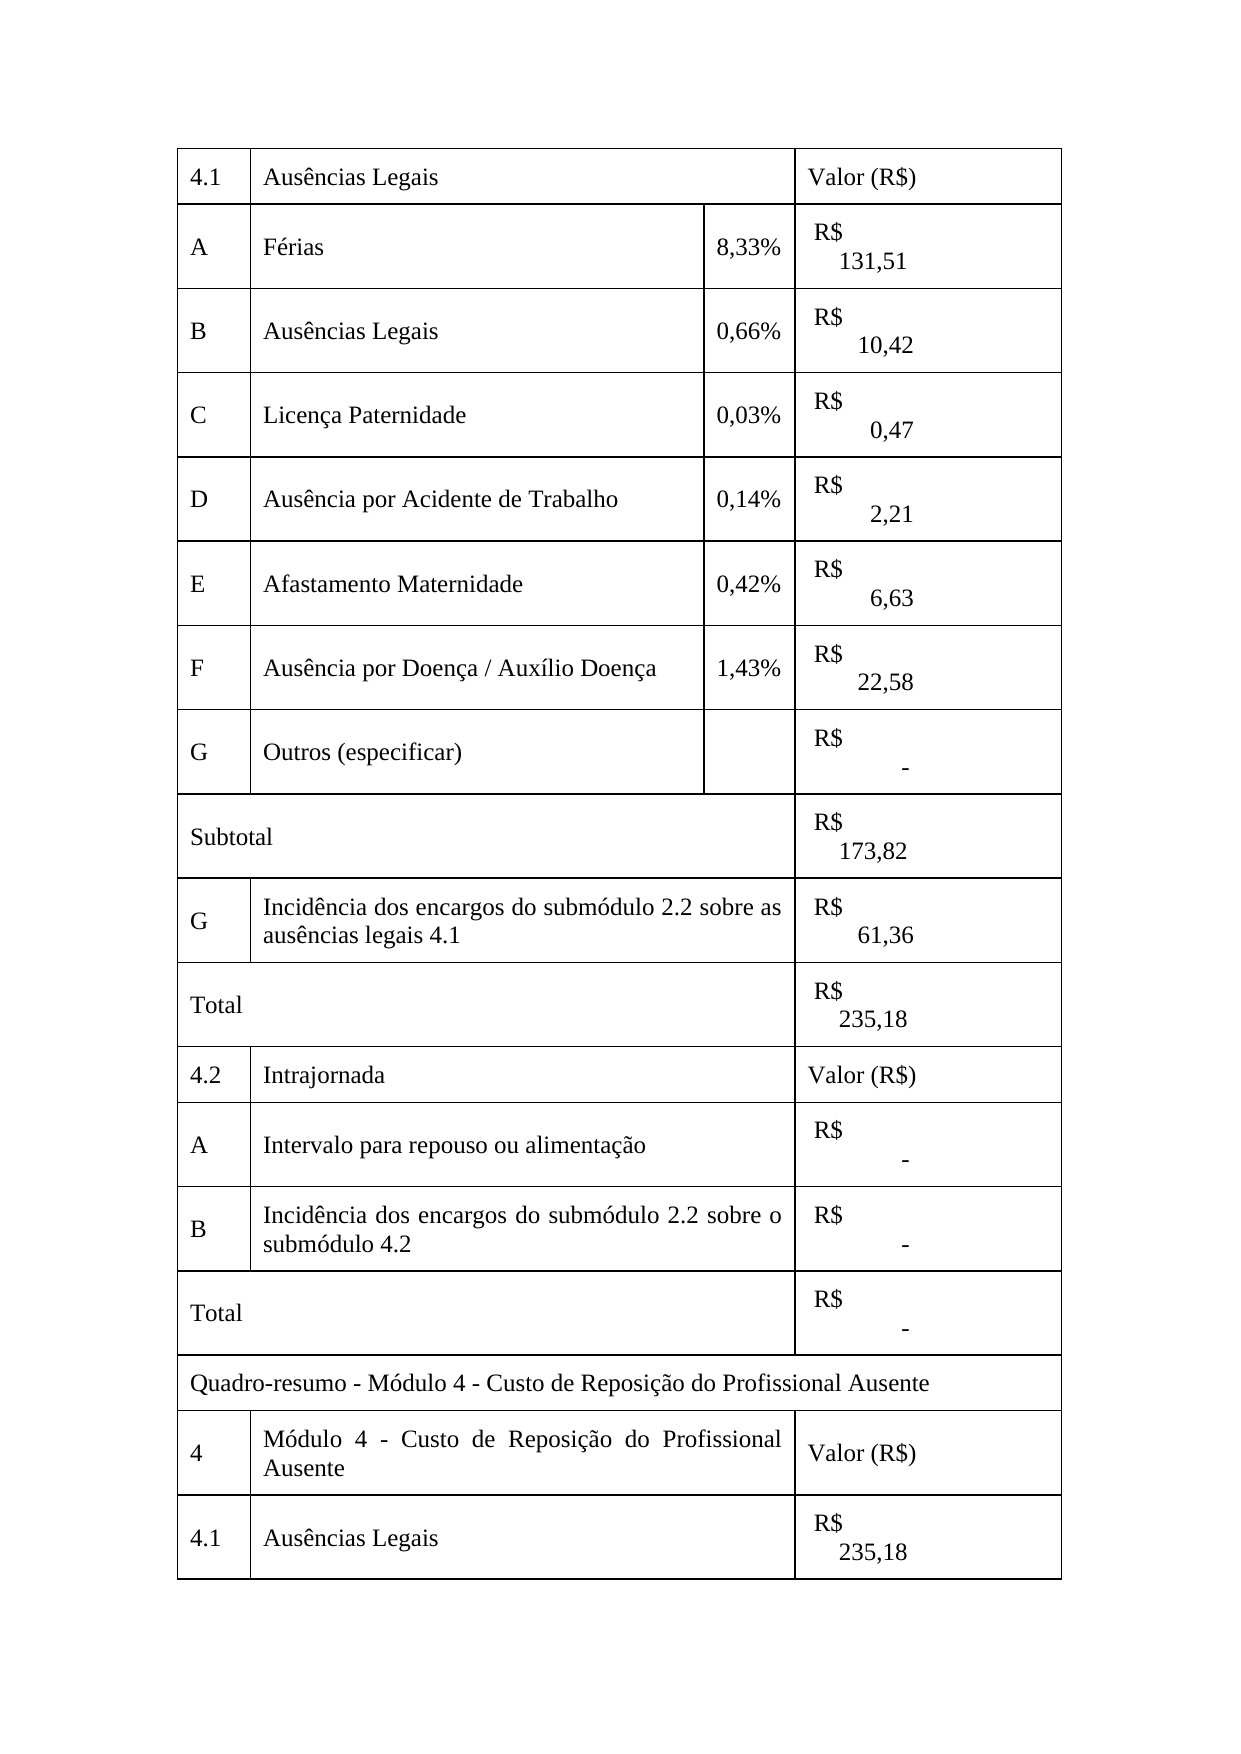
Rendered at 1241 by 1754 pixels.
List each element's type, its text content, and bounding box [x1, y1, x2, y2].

table_cell 1,43% [705, 626, 794, 709]
table_cell 4 [178, 1411, 250, 1494]
table_cell Licença Paternidade [251, 373, 703, 456]
table_cell Outros (especificar) [251, 710, 703, 793]
table_cell R$ - [796, 1272, 1061, 1354]
table_cell Valor (R$) [796, 1047, 1061, 1101]
table_cell R$ - [796, 1187, 1061, 1270]
table_cell Afastamento Maternidade [251, 542, 703, 624]
table_cell 0,14% [705, 458, 794, 540]
table_cell 0,03% [705, 373, 794, 456]
table_cell B [178, 1187, 250, 1270]
table_cell A [178, 205, 250, 287]
table_cell [705, 710, 794, 793]
table_cell Total [178, 1272, 794, 1354]
table_cell Ausências Legais [251, 1496, 794, 1578]
table_cell R$ 6,63 [796, 542, 1061, 624]
table_cell G [178, 710, 250, 793]
table_cell 0,66% [705, 289, 794, 372]
table_cell Incidência dos encargos do submódulo 2.2 sobre o submódulo 4.2 [251, 1187, 794, 1270]
table_cell Ausências Legais [251, 149, 794, 203]
table_cell Ausência por Acidente de Trabalho [251, 458, 703, 540]
table_cell 4.1 [178, 149, 250, 203]
table_cell Quadro-resumo - Módulo 4 - Custo de Reposição do Profissional Ausente [178, 1356, 1061, 1410]
table_cell Valor (R$) [796, 149, 1061, 203]
table_cell R$ 131,51 [796, 205, 1061, 287]
table_cell R$ - [796, 710, 1061, 793]
table_cell R$ 2,21 [796, 458, 1061, 540]
table_cell Módulo 4 - Custo de Reposição do Profissional Ausente [251, 1411, 794, 1494]
table_cell Valor (R$) [796, 1411, 1061, 1494]
table_cell F [178, 626, 250, 709]
table_cell Intrajornada [251, 1047, 794, 1101]
table_cell R$ 235,18 [796, 1496, 1061, 1578]
table_cell Total [178, 963, 794, 1046]
table_cell R$ 173,82 [796, 795, 1061, 877]
table_cell D [178, 458, 250, 540]
table_cell 4.1 [178, 1496, 250, 1578]
table_cell 8,33% [705, 205, 794, 287]
table_cell G [178, 879, 250, 962]
table_cell Ausência por Doença / Auxílio Doença [251, 626, 703, 709]
table_cell A [178, 1103, 250, 1186]
table_cell R$ 22,58 [796, 626, 1061, 709]
table_cell R$ 235,18 [796, 963, 1061, 1046]
table_cell Férias [251, 205, 703, 287]
table_cell C [178, 373, 250, 456]
table_cell 0,42% [705, 542, 794, 624]
table_cell Subtotal [178, 795, 794, 877]
table_cell Ausências Legais [251, 289, 703, 372]
table_cell B [178, 289, 250, 372]
table_cell R$ 0,47 [796, 373, 1061, 456]
table_cell R$ - [796, 1103, 1061, 1186]
table_cell Incidência dos encargos do submódulo 2.2 sobre as ausências legais 4.1 [251, 879, 794, 962]
table_cell R$ 10,42 [796, 289, 1061, 372]
table_cell E [178, 542, 250, 624]
table_cell R$ 61,36 [796, 879, 1061, 962]
table_cell Intervalo para repouso ou alimentação [251, 1103, 794, 1186]
table_cell 4.2 [178, 1047, 250, 1101]
